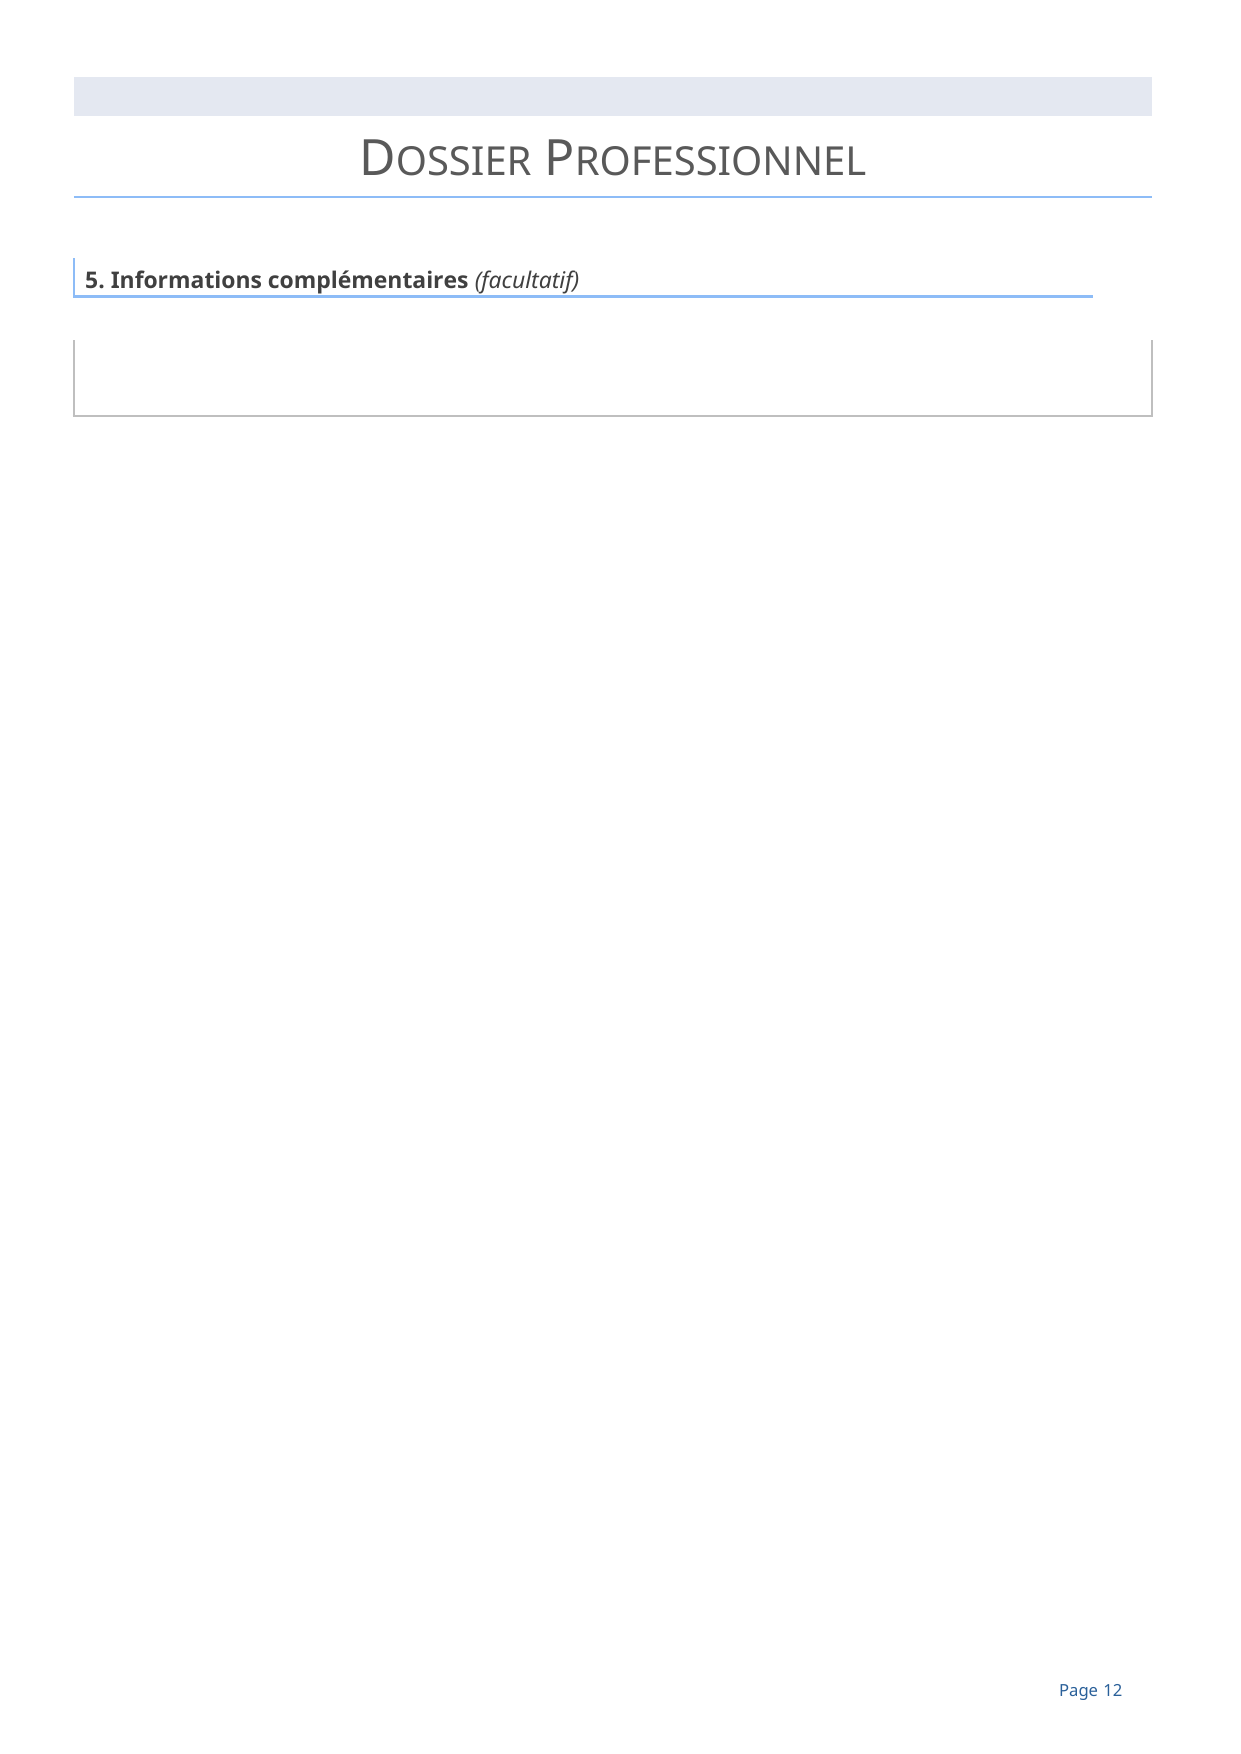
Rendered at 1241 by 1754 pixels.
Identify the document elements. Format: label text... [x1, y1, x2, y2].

table_cell [1093, 258, 1152, 295]
table_cell [74, 221, 1093, 258]
table_cell [75, 378, 1151, 415]
table_cell [74, 295, 1152, 340]
table_cell 5. Informations complémentaires (facultatif) [75, 258, 1093, 295]
table_cell [1093, 221, 1152, 258]
table_cell [75, 340, 1151, 378]
